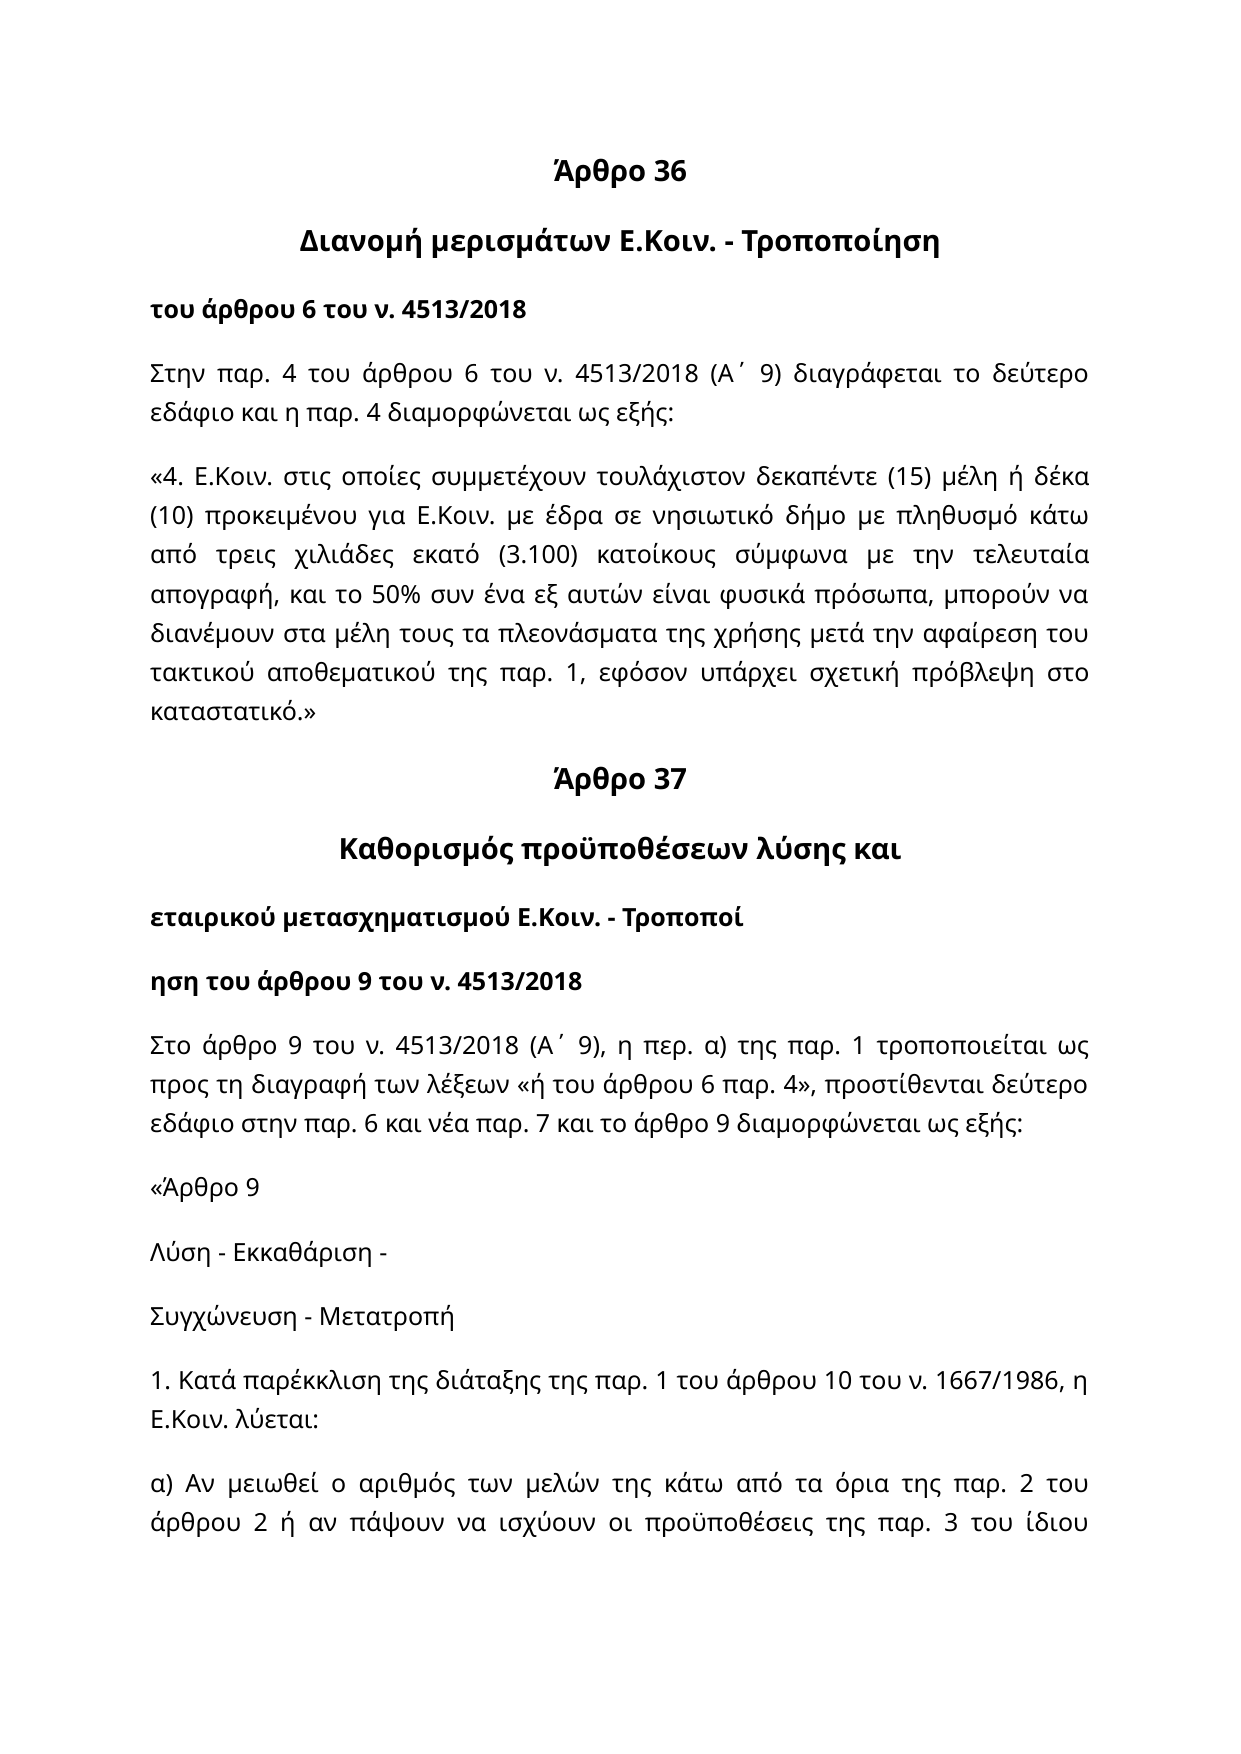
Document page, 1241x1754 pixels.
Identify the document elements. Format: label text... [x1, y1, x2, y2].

text του άρθρου 6 του ν. 4513/2018 [150, 291, 1090, 325]
text Στην παρ. 4 του άρθρου 6 του ν. 4513/2018 (Α΄ 9) διαγράφεται το δεύτερο εδάφιο και η παρ. 4 διαμορφώνεται ως εξής: [150, 355, 1090, 429]
text «Άρθρο 9 [150, 1170, 1090, 1204]
text α) Αν μειωθεί ο αριθμός των μελών της κάτω από τα όρια της παρ. 2 του άρθρου 2 ή αν πάψουν να ισχύουν οι προϋποθέσεις της παρ. 3 του ίδιου [150, 1466, 1090, 1539]
subtitle Καθορισμός προϋποθέσεων λύσης και [150, 828, 1090, 868]
subtitle Άρθρο 36 [150, 150, 1090, 190]
text Στο άρθρο 9 του ν. 4513/2018 (Α΄ 9), η περ. α) της παρ. 1 τροποποιείται ως προς τη διαγραφή των λέξεων «ή του άρθρου 6 παρ. 4», προστίθενται δεύτερο εδάφιο στην παρ. 6 και νέα παρ. 7 και το άρθρο 9 διαμορφώνεται ως εξής: [150, 1027, 1090, 1140]
text εταιρικού μετασχηματισμού Ε.Κοιν. - Τροποποί [150, 899, 1090, 933]
text ηση του άρθρου 9 του ν. 4513/2018 [150, 963, 1090, 997]
text 1. Κατά παρέκκλιση της διάταξης της παρ. 1 του άρθρου 10 του ν. 1667/1986, η Ε.Κοιν. λύεται: [150, 1362, 1090, 1436]
subtitle Διανομή μερισμάτων Ε.Κοιν. - Τροποποίηση [150, 221, 1090, 260]
text Συγχώνευση - Μετατροπή [150, 1298, 1090, 1332]
text Λύση - Εκκαθάριση - [150, 1234, 1090, 1268]
subtitle Άρθρο 37 [150, 758, 1090, 798]
text «4. Ε.Κοιν. στις οποίες συμμετέχουν τουλάχιστον δεκαπέντε (15) μέλη ή δέκα (10) προκειμένου για Ε.Κοιν. με έδρα σε νησιωτικό δήμο με πληθυσμό κάτω από τρεις χιλιάδες εκατό (3.100) κατοίκους σύμφωνα με την τελευταία απογραφή, και το 50% συν ένα εξ αυτών είναι φυσικά πρόσωπα, μπορούν να διανέμουν στα μέλη τους τα πλεονάσματα της χρήσης μετά την αφαίρεση του τακτικού αποθεματικού της παρ. 1, εφόσον υπάρχει σχετική πρόβλεψη στο καταστατικό.» [150, 459, 1090, 728]
